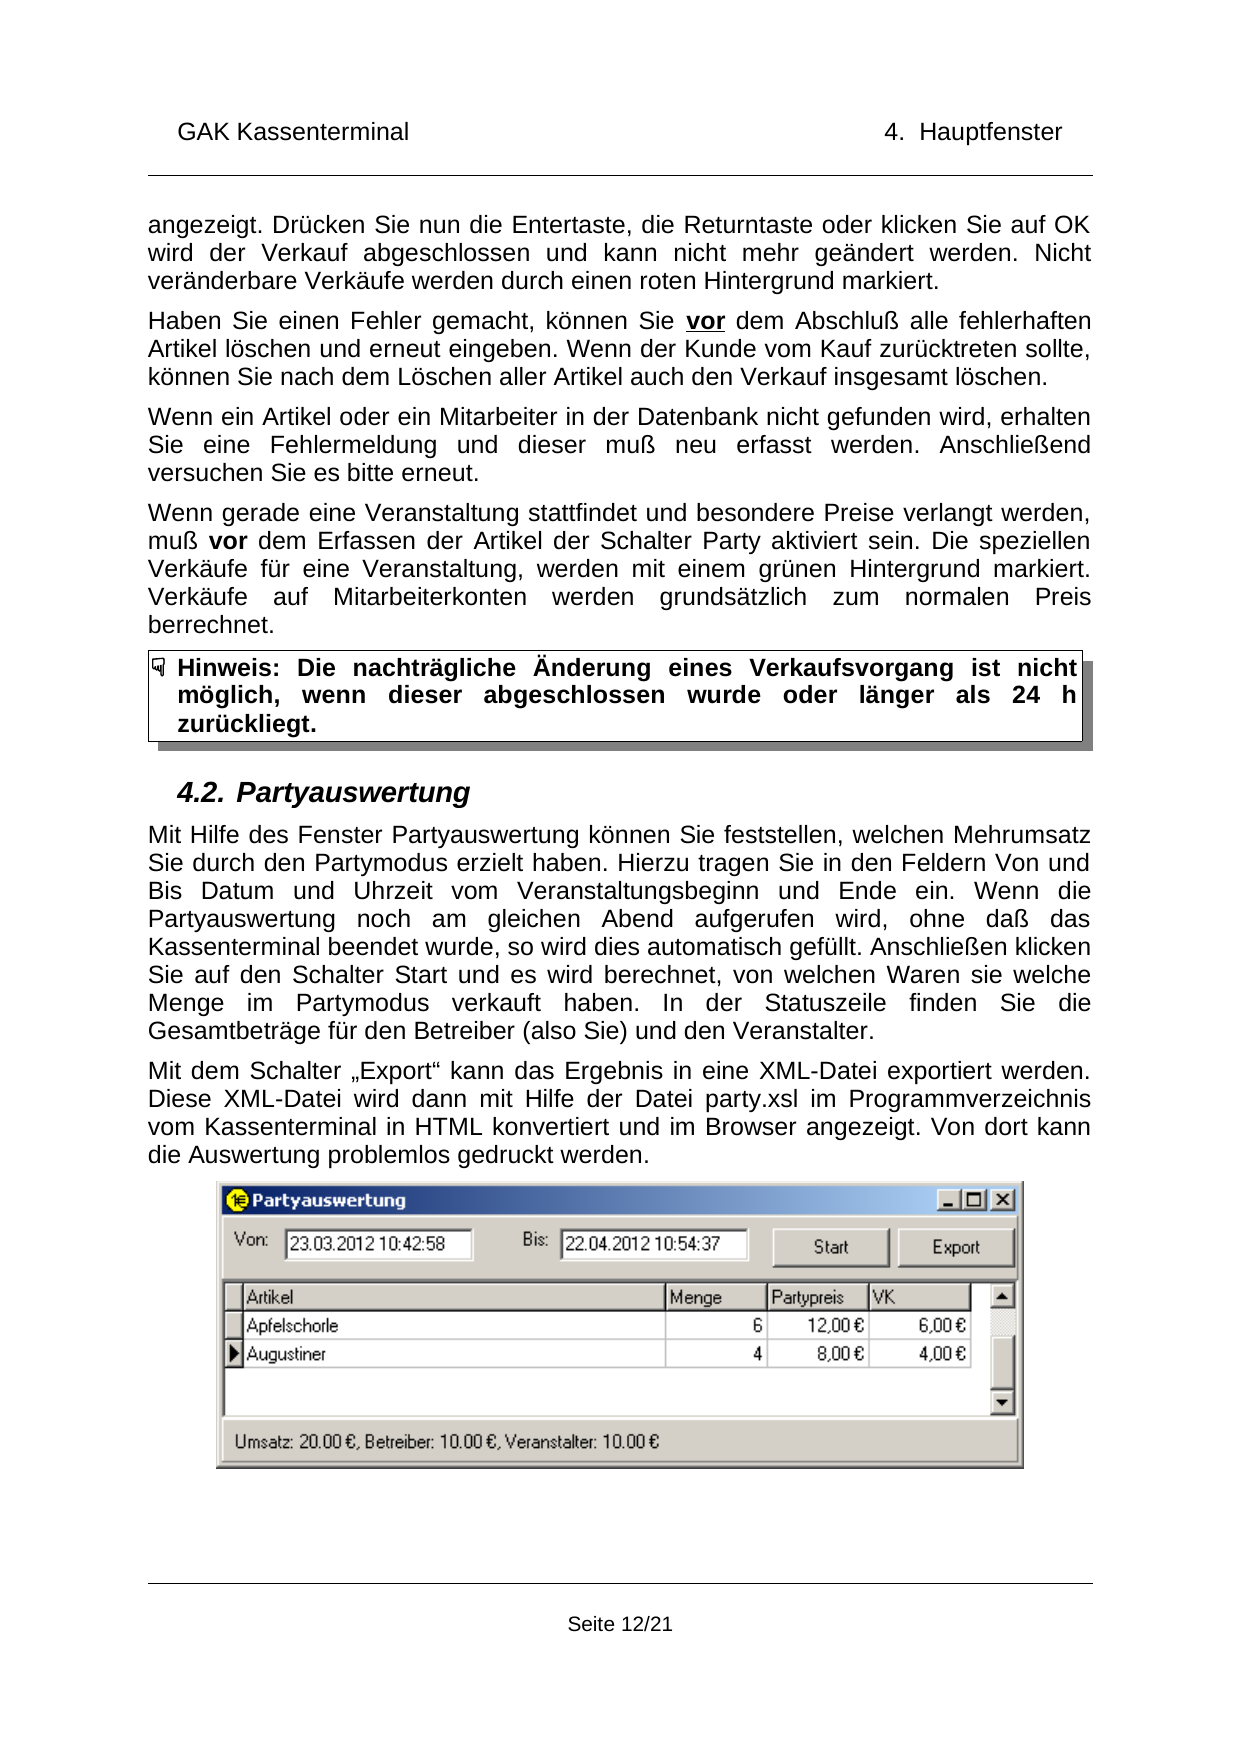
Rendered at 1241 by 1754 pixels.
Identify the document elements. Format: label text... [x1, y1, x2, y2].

text angezeigt. Drücken Sie nun die Entertaste, die Returntaste oder klicken Sie auf OK wird der Verkauf abgeschlossen und kann nicht mehr geändert werden. Nicht veränderbare Verkäufe werden durch einen roten Hintergrund markiert. [148, 211, 1093, 295]
picture [216, 1181, 1024, 1469]
text Wenn gerade eine Veranstaltung stattfindet und besondere Preise verlangt werden, muß vor dem Erfassen der Artikel der Schalter Party aktiviert sein. Die speziellen Verkäufe für eine Veranstaltung, werden mit einem grünen Hintergrund markiert. Verkäufe auf Mitarbeiterkonten werden grundsätzlich zum normalen Preis berrechnet. [148, 498, 1093, 639]
text Wenn ein Artikel oder ein Mitarbeiter in der Datenbank nicht gefunden wird, erhalten Sie eine Fehlermeldung und dieser muß neu erfasst werden. Anschließend versuchen Sie es bitte erneut. [148, 403, 1093, 487]
list Hinweis: Die nachträgliche Änderung eines Verkaufsvorgang ist nicht möglich, wenn dieser abgeschlossen wurde oder länger als 24 h zurückliegt. [149, 651, 1082, 741]
text Mit dem Schalter „Export“ kann das Ergebnis in eine XML-Datei exportiert werden. Diese XML-Datei wird dann mit Hilfe der Datei party.xsl im Programmverzeichnis vom Kassenterminal in HTML konvertiert und im Browser angezeigt. Von dort kann die Auswertung problemlos gedruckt werden. [148, 1057, 1093, 1169]
text Haben Sie einen Fehler gemacht, können Sie vor dem Abschluß alle fehlerhaften Artikel löschen und erneut eingeben. Wenn der Kunde vom Kauf zurücktreten sollte, können Sie nach dem Löschen aller Artikel auch den Verkauf insgesamt löschen. [148, 307, 1093, 391]
text Mit Hilfe des Fenster Partyauswertung können Sie feststellen, welchen Mehrumsatz Sie durch den Partymodus erzielt haben. Hierzu tragen Sie in den Feldern Von und Bis Datum und Uhrzeit vom Veranstaltungsbeginn und Ende ein. Wenn die Partyauswertung noch am gleichen Abend aufgerufen wird, ohne daß das Kassenterminal beendet wurde, so wird dies automatisch gefüllt. Anschließen klicken Sie auf den Schalter Start und es wird berechnet, von welchen Waren sie welche Menge im Partymodus verkauft haben. In der Statuszeile finden Sie die Gesamtbeträge für den Betreiber (also Sie) und den Veranstalter. [148, 821, 1093, 1045]
subtitle Partyauswertung [177, 776, 1093, 809]
